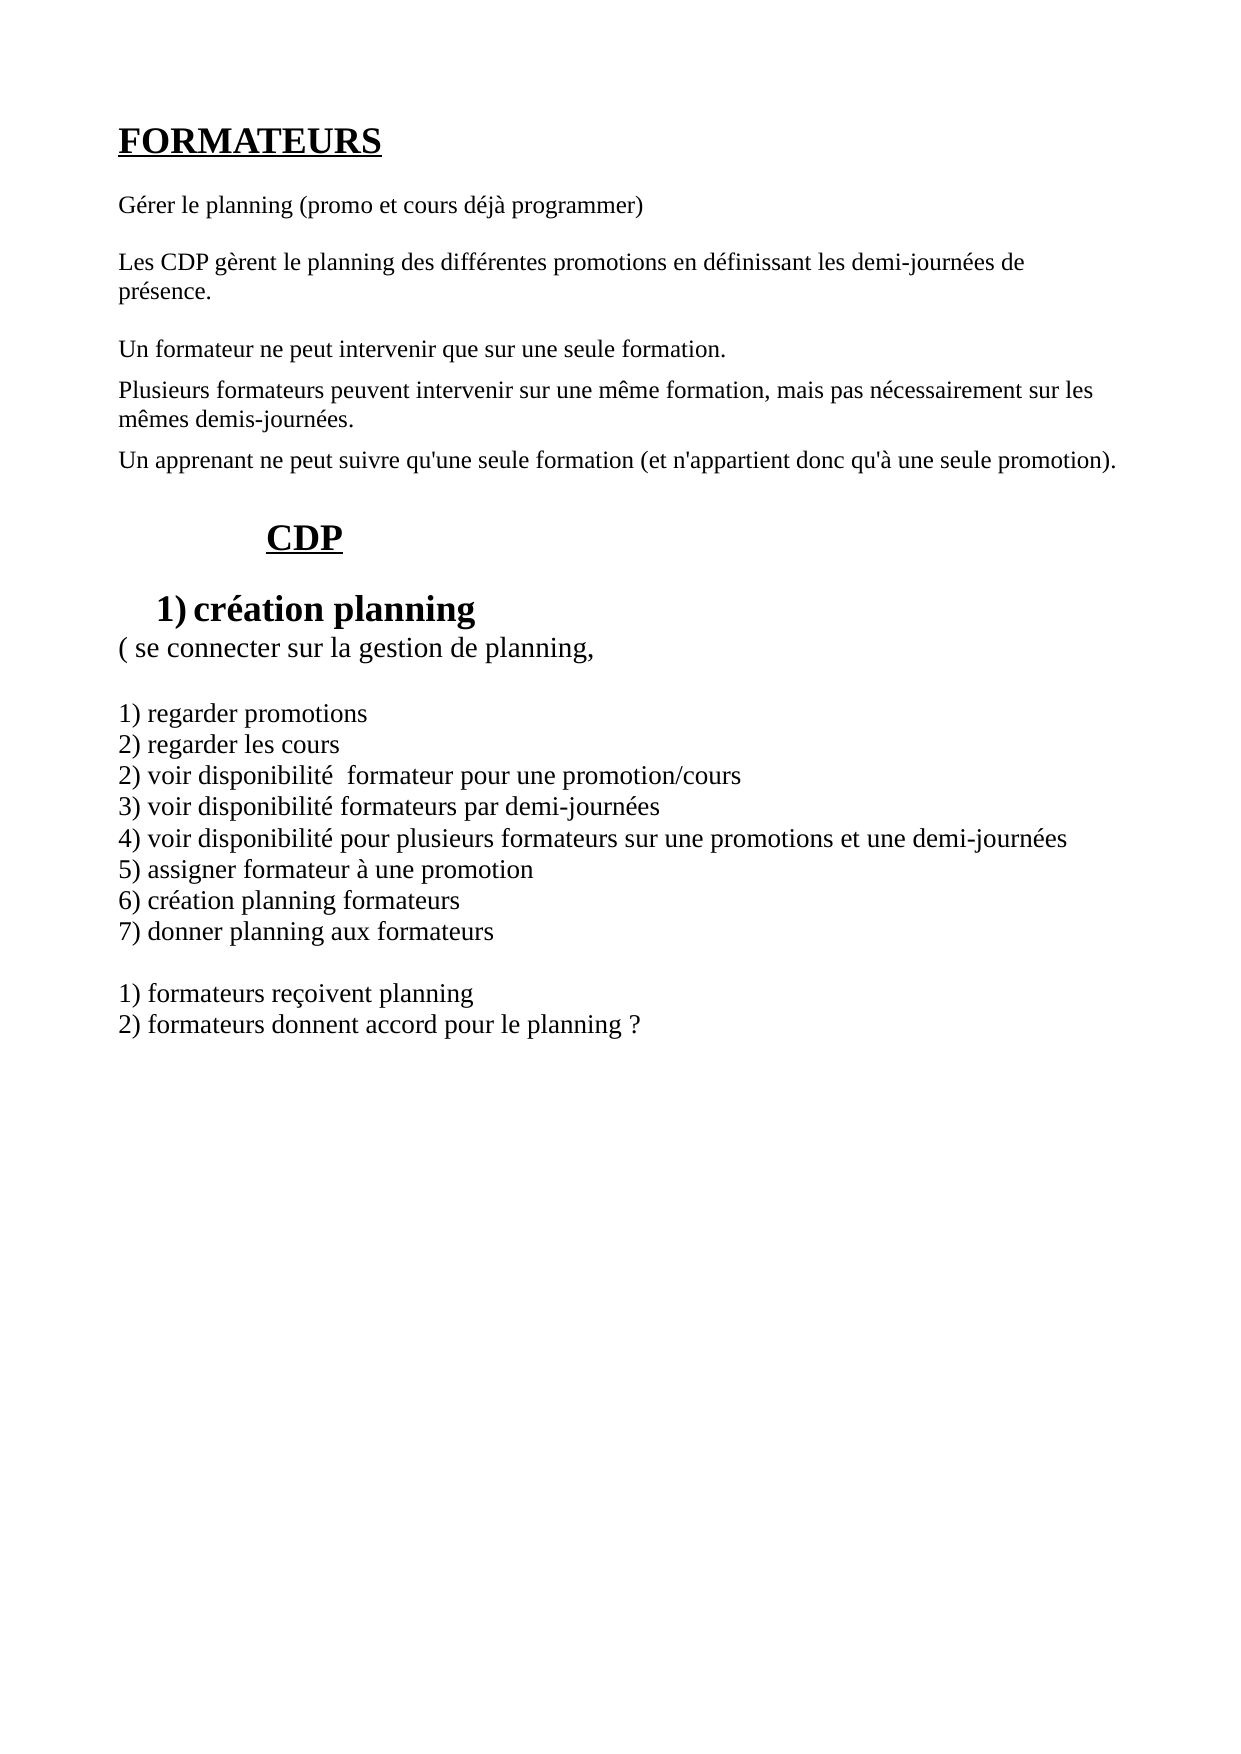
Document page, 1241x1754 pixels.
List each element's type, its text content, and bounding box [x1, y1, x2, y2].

text 3) voir disponibilité formateurs par demi-journées [118, 791, 1122, 822]
text 1) formateurs reçoivent planning [118, 977, 1122, 1008]
text Plusieurs formateurs peuvent intervenir sur une même formation, mais pas nécessairement sur les mêmes demis-journées. [118, 375, 1122, 432]
text CDP [118, 515, 1122, 558]
list création planning [156, 587, 1122, 630]
text ( se connecter sur la gestion de planning, [118, 630, 1122, 663]
text FORMATEURS [118, 118, 1122, 161]
text 2) voir disponibilité formateur pour une promotion/cours [118, 759, 1122, 791]
text Les CDP gèrent le planning des différentes promotions en définissant les demi-journées de présence. [118, 247, 1122, 305]
text 2) regarder les cours [118, 728, 1122, 759]
text 6) création planning formateurs [118, 884, 1122, 915]
text Un apprenant ne peut suivre qu'une seule formation (et n'appartient donc qu'à une seule promotion). [118, 445, 1122, 474]
text Gérer le planning (promo et cours déjà programmer) [118, 190, 1122, 219]
text 4) voir disponibilité pour plusieurs formateurs sur une promotions et une demi-journées [118, 822, 1122, 853]
text 7) donner planning aux formateurs [118, 915, 1122, 946]
text Un formateur ne peut intervenir que sur une seule formation. [118, 334, 1122, 362]
text 1) regarder promotions [118, 697, 1122, 728]
text 5) assigner formateur à une promotion [118, 853, 1122, 884]
text 2) formateurs donnent accord pour le planning ? [118, 1008, 1122, 1040]
